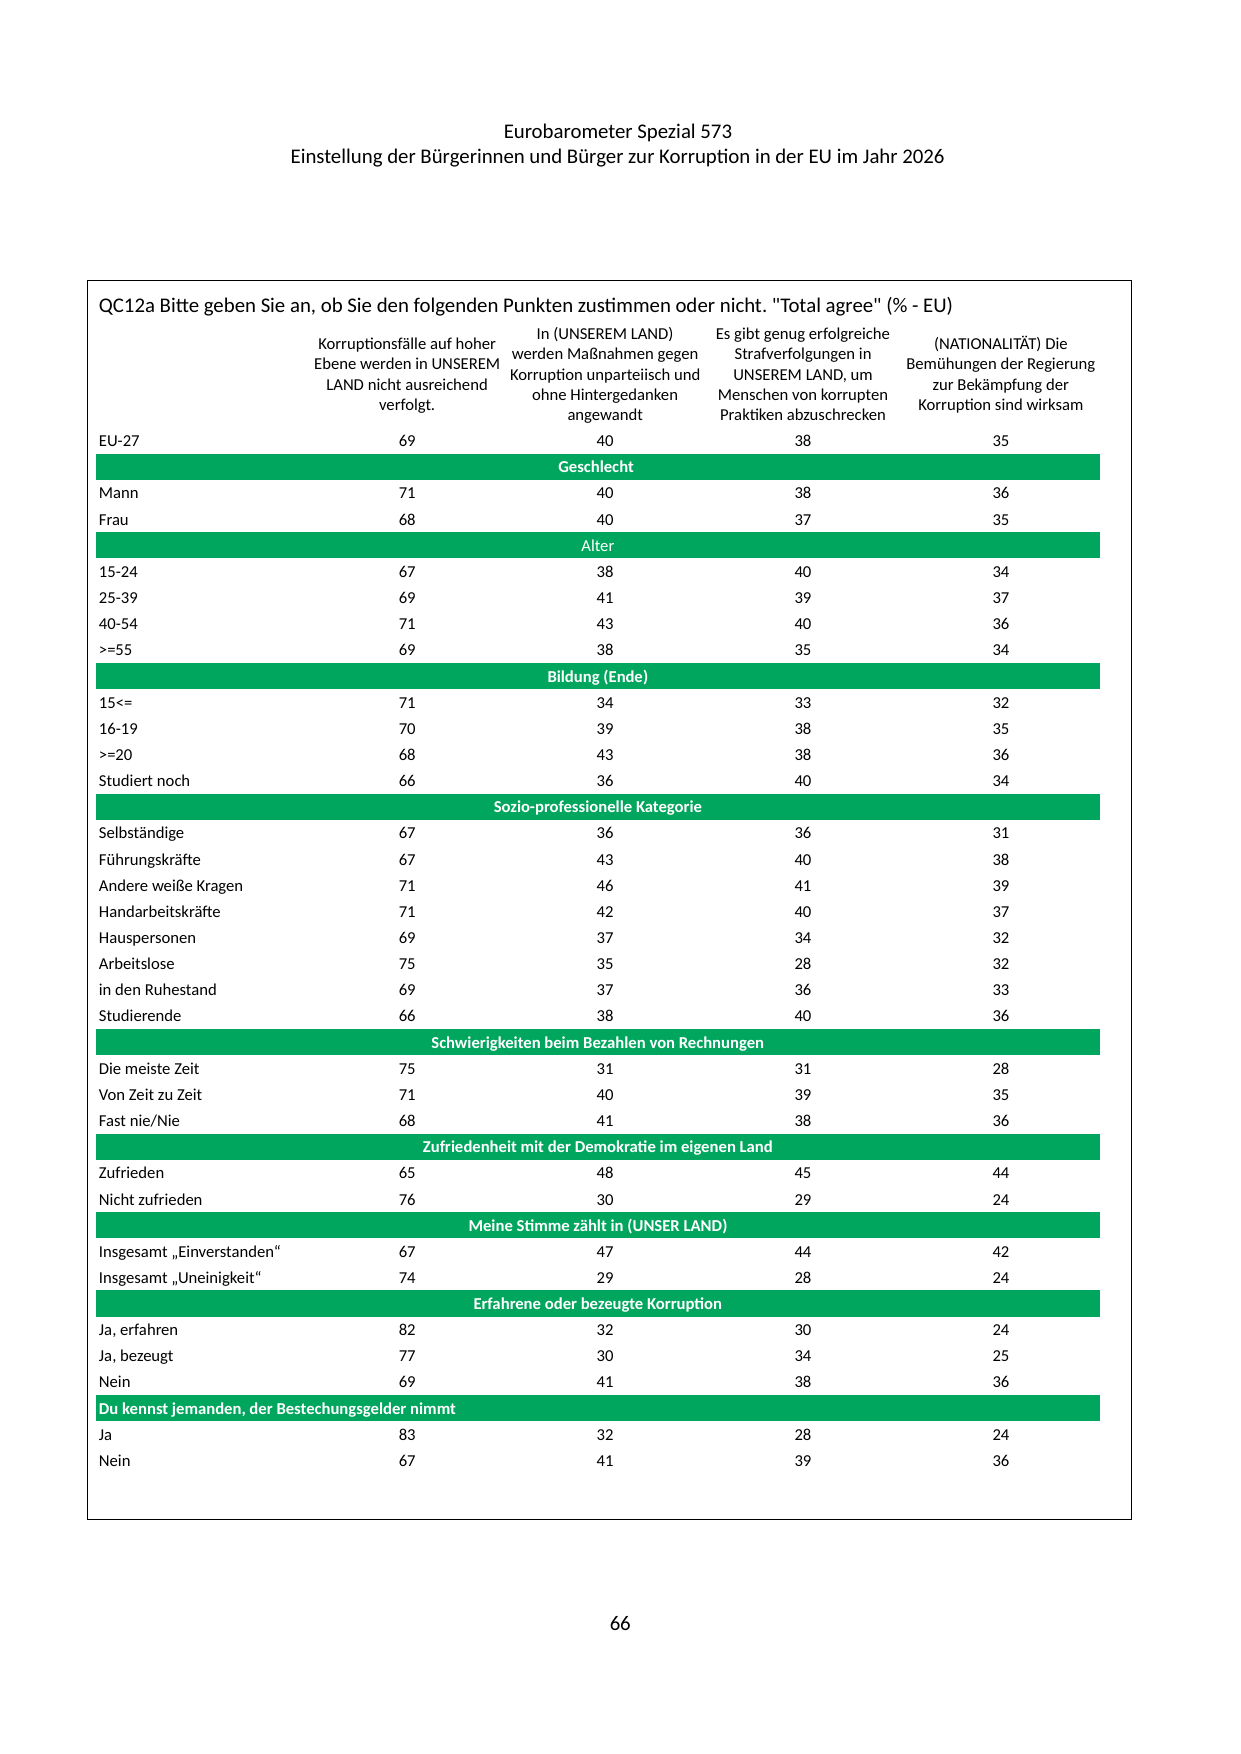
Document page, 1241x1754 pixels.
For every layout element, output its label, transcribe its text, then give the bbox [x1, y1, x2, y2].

table_cell Es gibt genug erfolgreiche Strafverfolgungen in UNSEREM LAND, um Menschen von korrupten Praktiken abzuschrecken [704, 320, 902, 428]
table_cell 32 [902, 951, 1100, 977]
table_cell Hauspersonen [96, 924, 308, 951]
table_cell 34 [704, 1343, 902, 1369]
table_cell 44 [902, 1160, 1100, 1186]
table_cell 67 [308, 846, 506, 872]
table_cell Meine Stimme zählt in (UNSER LAND) [96, 1212, 1100, 1238]
table_cell 30 [506, 1186, 704, 1212]
table_cell 40 [506, 1081, 704, 1107]
table_cell 40 [506, 480, 704, 506]
table_cell 75 [308, 951, 506, 977]
table_cell 39 [704, 1081, 902, 1107]
table_cell 38 [704, 428, 902, 454]
table_cell 38 [506, 1003, 704, 1029]
table_cell Fast nie/Nie [96, 1108, 308, 1133]
table_cell 38 [704, 741, 902, 767]
table_cell 36 [902, 1447, 1100, 1473]
table_cell 38 [704, 715, 902, 741]
table_cell 69 [308, 1369, 506, 1395]
table_cell 36 [902, 480, 1100, 506]
table_cell 40 [704, 611, 902, 637]
table_cell 35 [902, 428, 1100, 454]
table_cell 40 [704, 846, 902, 872]
table_cell Ja, erfahren [96, 1317, 308, 1343]
table_cell 40 [704, 898, 902, 924]
table_cell 37 [902, 585, 1100, 611]
table_cell Mann [96, 480, 308, 506]
table_cell 34 [902, 558, 1100, 584]
table_cell >=55 [96, 637, 308, 663]
table_cell (NATIONALITÄT) Die Bemühungen der Regierung zur Bekämpfung der Korruption sind wirksam [902, 320, 1100, 428]
table_cell 39 [506, 715, 704, 741]
table_cell 15-24 [96, 558, 308, 584]
table_cell 31 [902, 820, 1100, 846]
table_cell 41 [704, 872, 902, 898]
table_cell 70 [308, 715, 506, 741]
table_cell 68 [308, 506, 506, 532]
table_cell 25 [902, 1343, 1100, 1369]
table_cell 36 [704, 820, 902, 846]
table_cell 38 [704, 1369, 902, 1395]
table_cell 30 [704, 1317, 902, 1343]
table_cell 15<= [96, 689, 308, 715]
table_cell Zufriedenheit mit der Demokratie im eigenen Land [96, 1134, 1100, 1160]
table_cell 40 [506, 506, 704, 532]
table_cell 28 [704, 951, 902, 977]
table_cell 40-54 [96, 611, 308, 637]
table_cell 25-39 [96, 585, 308, 611]
table_cell 71 [308, 689, 506, 715]
table_cell 28 [704, 1421, 902, 1447]
table_cell 33 [902, 977, 1100, 1003]
table_cell 43 [506, 741, 704, 767]
table_cell Nein [96, 1447, 308, 1473]
table_cell Korruptionsfälle auf hoher Ebene werden in UNSEREM LAND nicht ausreichend verfolgt. [308, 320, 506, 428]
table_cell 44 [704, 1238, 902, 1264]
table_cell 67 [308, 1447, 506, 1473]
table_cell 24 [902, 1317, 1100, 1343]
table_cell 37 [704, 506, 902, 532]
table_cell Du kennst jemanden, der Bestechungsgelder nimmt [96, 1395, 1100, 1421]
table_cell >=20 [96, 741, 308, 767]
table_cell Von Zeit zu Zeit [96, 1081, 308, 1107]
table_cell Selbständige [96, 820, 308, 846]
table_cell 77 [308, 1343, 506, 1369]
table_cell Zufrieden [96, 1160, 308, 1186]
table_cell 68 [308, 1108, 506, 1133]
table_cell 45 [704, 1160, 902, 1186]
table_cell 24 [902, 1264, 1100, 1290]
table_cell 71 [308, 872, 506, 898]
table_cell 39 [704, 1447, 902, 1473]
table_cell Nein [96, 1369, 308, 1395]
table_cell 40 [704, 558, 902, 584]
table_cell Insgesamt „Uneinigkeit“ [96, 1264, 308, 1290]
table_cell Führungskräfte [96, 846, 308, 872]
table_cell 36 [902, 611, 1100, 637]
table_cell 36 [506, 820, 704, 846]
table_cell 83 [308, 1421, 506, 1447]
table_cell 34 [902, 768, 1100, 794]
table_cell 40 [704, 1003, 902, 1029]
table_cell 32 [902, 924, 1100, 951]
table_cell 38 [704, 1108, 902, 1133]
table_cell 38 [902, 846, 1100, 872]
table_cell 38 [506, 637, 704, 663]
table_cell 71 [308, 611, 506, 637]
table_cell 35 [704, 637, 902, 663]
table_cell EU-27 [96, 428, 308, 454]
table_cell 30 [506, 1343, 704, 1369]
table_cell Die meiste Zeit [96, 1055, 308, 1081]
table_cell Schwierigkeiten beim Bezahlen von Rechnungen [96, 1029, 1100, 1055]
table_cell 36 [506, 768, 704, 794]
table_cell 65 [308, 1160, 506, 1186]
table_cell 69 [308, 585, 506, 611]
table_cell 46 [506, 872, 704, 898]
table_cell 24 [902, 1421, 1100, 1447]
table_cell Bildung (Ende) [96, 663, 1100, 689]
table_cell 31 [506, 1055, 704, 1081]
table_cell Erfahrene oder bezeugte Korruption [96, 1290, 1100, 1317]
table_cell 42 [902, 1238, 1100, 1264]
table_cell 36 [902, 741, 1100, 767]
table_cell 28 [902, 1055, 1100, 1081]
table_cell Insgesamt „Einverstanden“ [96, 1238, 308, 1264]
table_cell Alter [96, 532, 1100, 558]
table_cell 32 [902, 689, 1100, 715]
table_cell 43 [506, 611, 704, 637]
table_cell Studierende [96, 1003, 308, 1029]
table_cell 31 [704, 1055, 902, 1081]
table_cell 36 [902, 1003, 1100, 1029]
table_cell 69 [308, 924, 506, 951]
table_cell 40 [506, 428, 704, 454]
table_cell 37 [902, 898, 1100, 924]
table_cell Arbeitslose [96, 951, 308, 977]
table_cell Studiert noch [96, 768, 308, 794]
table_cell 41 [506, 1447, 704, 1473]
table_cell 69 [308, 428, 506, 454]
table_cell 34 [704, 924, 902, 951]
table_cell 43 [506, 846, 704, 872]
table_cell 24 [902, 1186, 1100, 1212]
table_cell Geschlecht [96, 454, 1100, 480]
table_cell 71 [308, 1081, 506, 1107]
table_cell Andere weiße Kragen [96, 872, 308, 898]
table_cell in den Ruhestand [96, 977, 308, 1003]
table_cell 41 [506, 1108, 704, 1133]
table_cell 35 [902, 506, 1100, 532]
table_cell 38 [704, 480, 902, 506]
table_cell 39 [902, 872, 1100, 898]
table_cell 35 [902, 715, 1100, 741]
table_cell 40 [704, 768, 902, 794]
table_cell 41 [506, 585, 704, 611]
table_header QC12a Bitte geben Sie an, ob Sie den folgenden Punkten zustimmen oder nicht. "Total agree" (% - EU) [96, 289, 1100, 320]
table_cell Frau [96, 506, 308, 532]
table_cell 36 [902, 1369, 1100, 1395]
table_cell 82 [308, 1317, 506, 1343]
table_cell 47 [506, 1238, 704, 1264]
table_cell 71 [308, 480, 506, 506]
table_cell 71 [308, 898, 506, 924]
table_cell 37 [506, 977, 704, 1003]
table_cell Nicht zufrieden [96, 1186, 308, 1212]
table_cell 69 [308, 637, 506, 663]
table_cell 69 [308, 977, 506, 1003]
table_cell 29 [704, 1186, 902, 1212]
table_cell 29 [506, 1264, 704, 1290]
table_cell 75 [308, 1055, 506, 1081]
table_cell 76 [308, 1186, 506, 1212]
table_cell Sozio-professionelle Kategorie [96, 794, 1100, 820]
table_cell 34 [506, 689, 704, 715]
table_cell 32 [506, 1421, 704, 1447]
table_cell 39 [704, 585, 902, 611]
table_cell 36 [704, 977, 902, 1003]
table_cell 34 [902, 637, 1100, 663]
table_cell 42 [506, 898, 704, 924]
table_cell 66 [308, 768, 506, 794]
table_cell 36 [902, 1108, 1100, 1133]
table_cell 68 [308, 741, 506, 767]
table_cell Ja [96, 1421, 308, 1447]
table_cell 32 [506, 1317, 704, 1343]
table_cell 33 [704, 689, 902, 715]
table_cell 35 [902, 1081, 1100, 1107]
table_cell 66 [308, 1003, 506, 1029]
table_cell 35 [506, 951, 704, 977]
table_cell 37 [506, 924, 704, 951]
table_cell 67 [308, 820, 506, 846]
table_cell 41 [506, 1369, 704, 1395]
table_cell 67 [308, 558, 506, 584]
table_cell 28 [704, 1264, 902, 1290]
table_cell 74 [308, 1264, 506, 1290]
table_cell 48 [506, 1160, 704, 1186]
table_cell 67 [308, 1238, 506, 1264]
table_cell 16-19 [96, 715, 308, 741]
table_cell 38 [506, 558, 704, 584]
table_cell Handarbeitskräfte [96, 898, 308, 924]
table_cell In (UNSEREM LAND) werden Maßnahmen gegen Korruption unparteiisch und ohne Hintergedanken angewandt [506, 320, 704, 428]
table_cell [96, 320, 308, 428]
table_cell Ja, bezeugt [96, 1343, 308, 1369]
